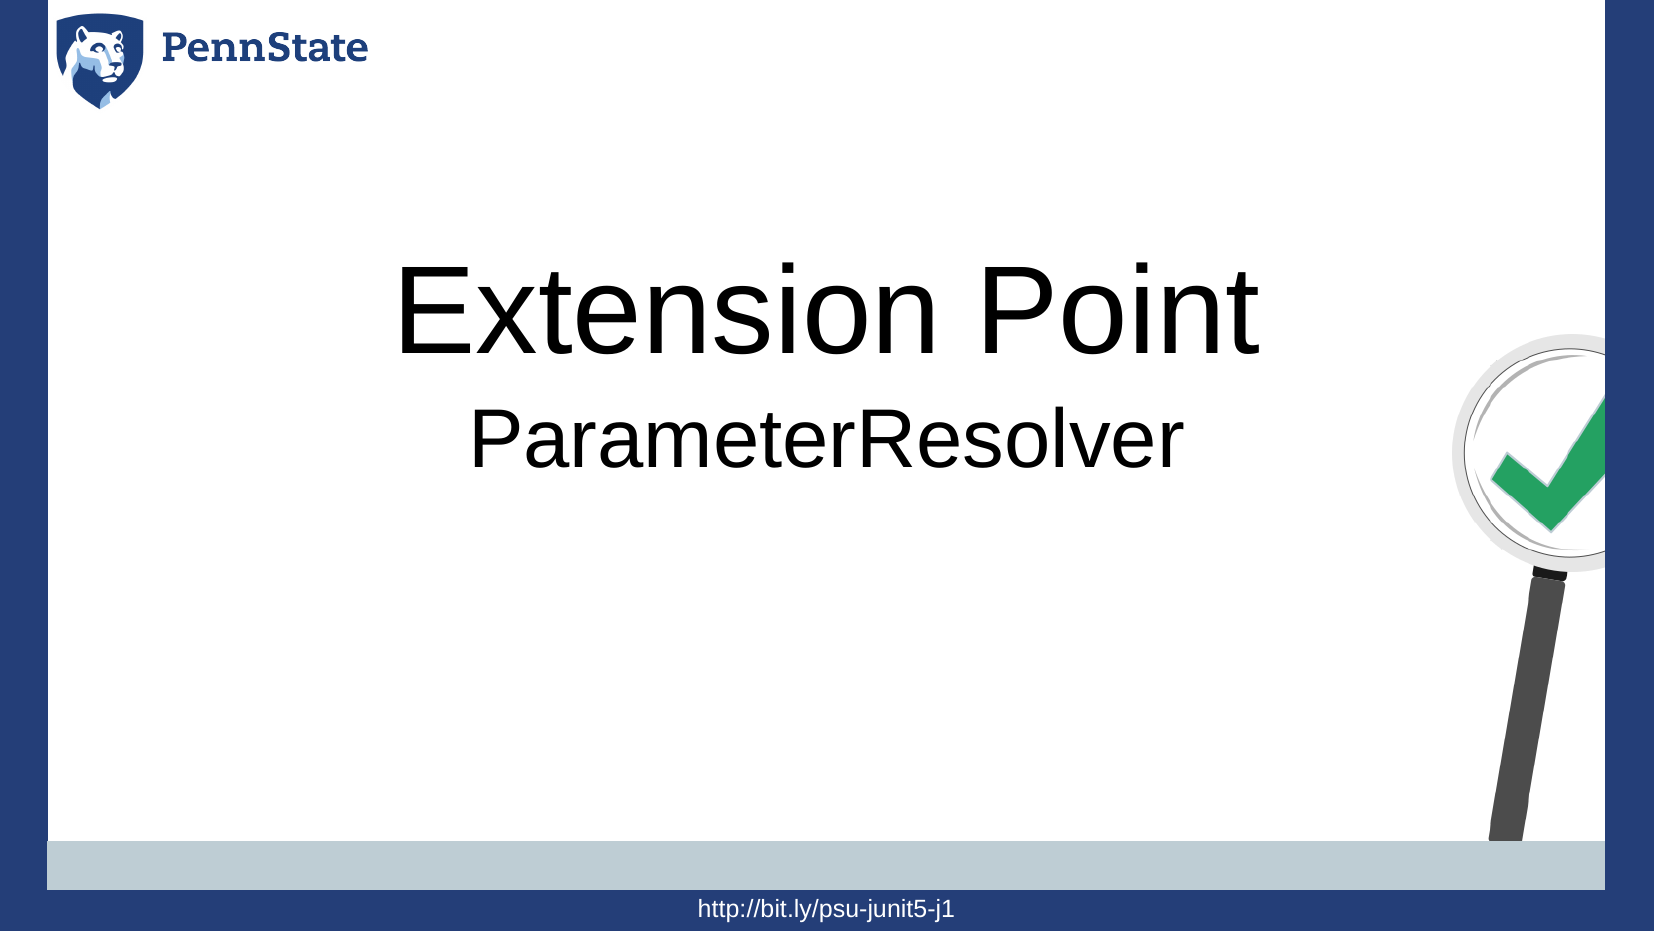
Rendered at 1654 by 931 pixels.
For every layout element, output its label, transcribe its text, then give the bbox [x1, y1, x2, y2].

title ParameterResolver [384, 354, 1270, 524]
list Extension Point [261, 240, 1393, 436]
picture [48, 0, 411, 152]
picture [1452, 334, 1605, 841]
